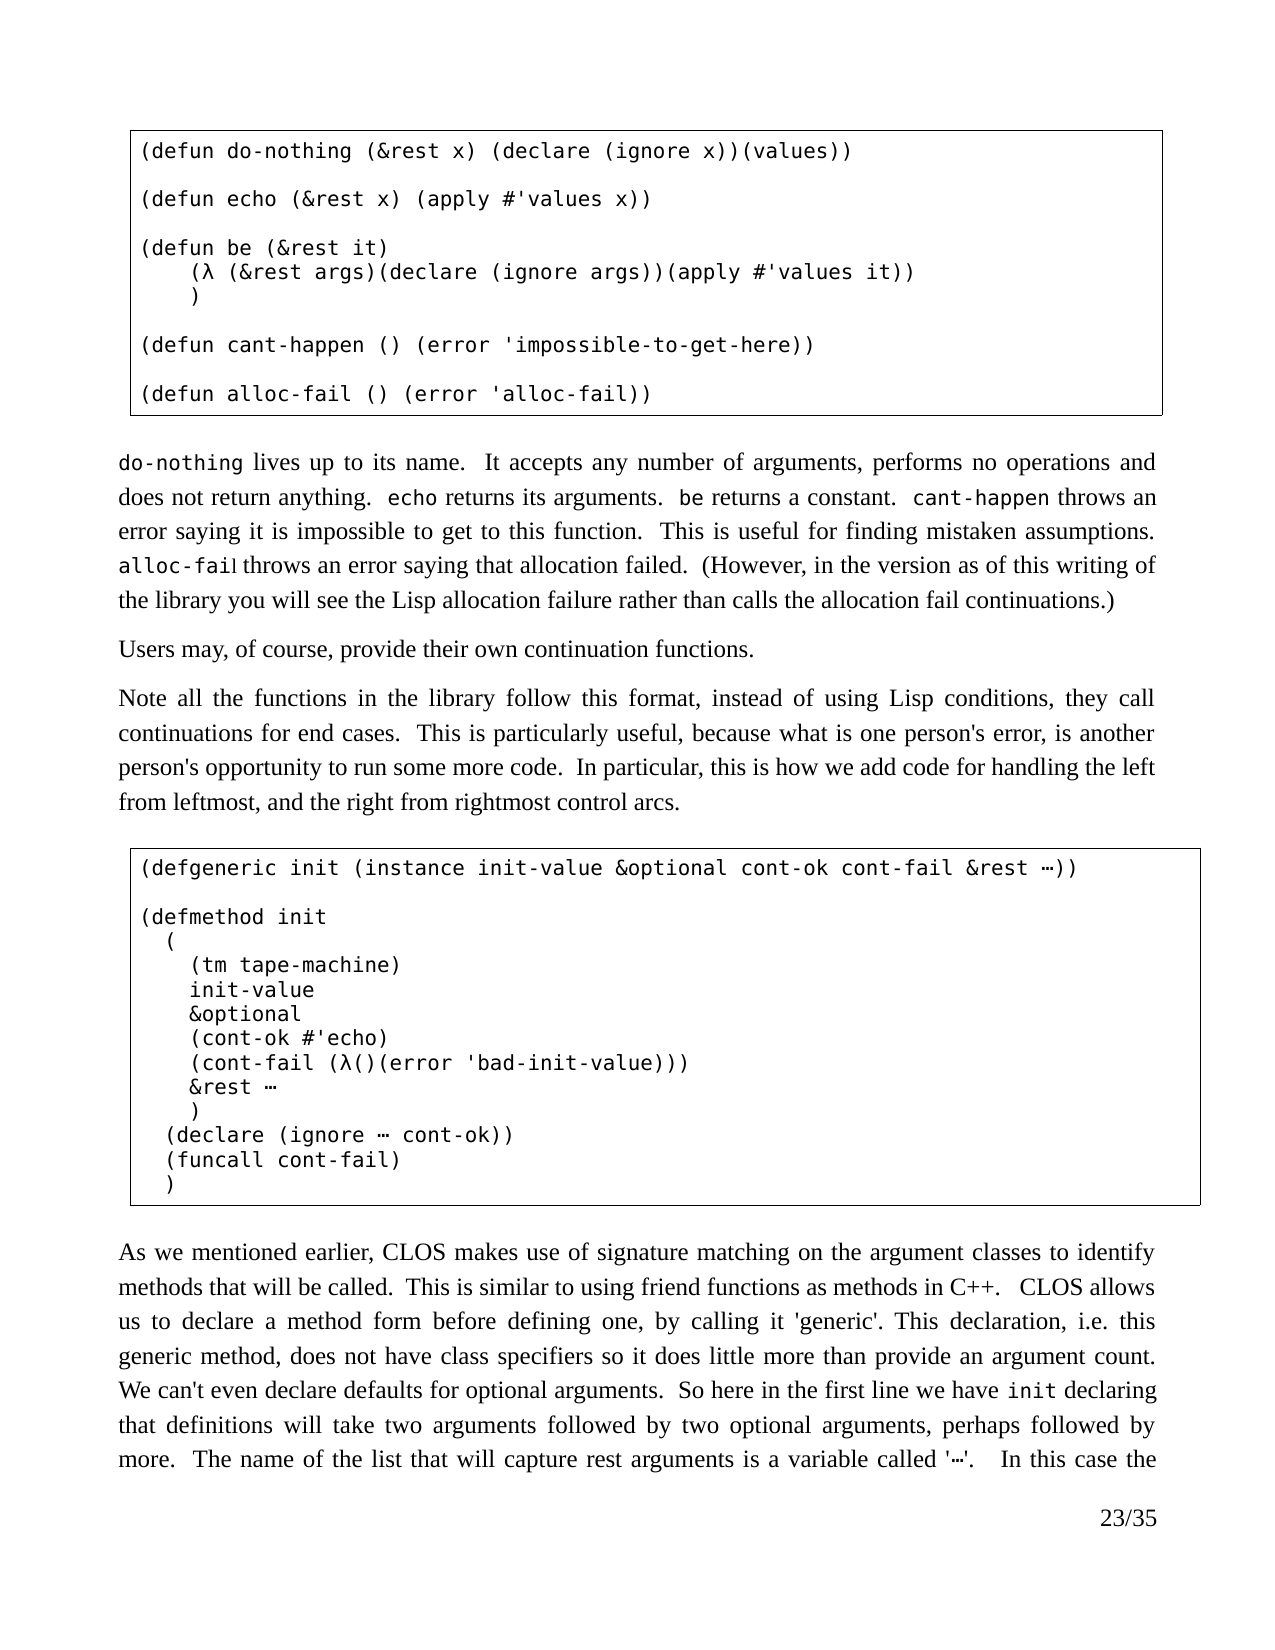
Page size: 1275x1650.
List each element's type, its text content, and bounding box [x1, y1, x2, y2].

text (declare (ignore ⋯ cont-ok)) [139, 1123, 1191, 1148]
text (defun be (&rest it) [139, 236, 1153, 260]
text (defun do-nothing (&rest x) (declare (ignore x))(values)) [139, 139, 1153, 163]
text &optional [139, 1002, 1191, 1026]
text (defun cant-happen () (error 'impossible-to-get-here)) [139, 333, 1153, 357]
text As we mentioned earlier, CLOS makes use of signature matching on the argument classes to identify methods that will be called. This is similar to using friend functions as methods in C++. CLOS allows us to declare a method form before defining one, by calling it 'generic'. This declaration, i.e. this generic method, does not have class specifiers so it does little more than provide an argument count. We can't even declare defaults for optional arguments. So here in the first line we have init declaring that definitions will take two arguments followed by two optional arguments, perhaps followed by more. The name of the list that will capture rest arguments is a variable called '⋯'. In this case the [118, 1237, 1157, 1473]
text ( [139, 929, 1191, 953]
text (funcall cont-fail) [139, 1148, 1191, 1172]
text (λ (&rest args)(declare (ignore args))(apply #'values it)) [139, 260, 1153, 284]
text ) [139, 1172, 1191, 1196]
text do-nothing lives up to its name. It accepts any number of arguments, performs no operations and does not return anything. echo returns its arguments. be returns a constant. cant-happen throws an error saying it is impossible to get to this function. This is useful for finding mistaken assumptions. alloc-fail throws an error saying that allocation failed. (However, in the version as of this writing of the library you will see the Lisp allocation failure rather than calls the allocation fail continuations.) [118, 447, 1157, 614]
text ) [139, 1099, 1191, 1123]
text Users may, of course, provide their own continuation functions. [118, 634, 1157, 663]
text &rest ⋯ [139, 1075, 1191, 1099]
text init-value [139, 978, 1191, 1002]
text ) [139, 284, 1153, 309]
text (cont-ok #'echo) [139, 1026, 1191, 1051]
text (defun alloc-fail () (error 'alloc-fail)) [139, 382, 1153, 406]
text (cont-fail (λ()(error 'bad-init-value))) [139, 1051, 1191, 1075]
text Note all the functions in the library follow this format, instead of using Lisp conditions, they call continuations for end cases. This is particularly useful, because what is one person's error, is another person's opportunity to run some more code. In particular, this is how we add code for handling the left from leftmost, and the right from rightmost control arcs. [118, 683, 1157, 815]
text (defun echo (&rest x) (apply #'values x)) [139, 187, 1153, 212]
text (defmethod init [139, 905, 1191, 929]
text (tm tape-machine) [139, 953, 1191, 978]
text (defgeneric init (instance init-value &optional cont-ok cont-fail &rest ⋯)) [139, 856, 1191, 881]
